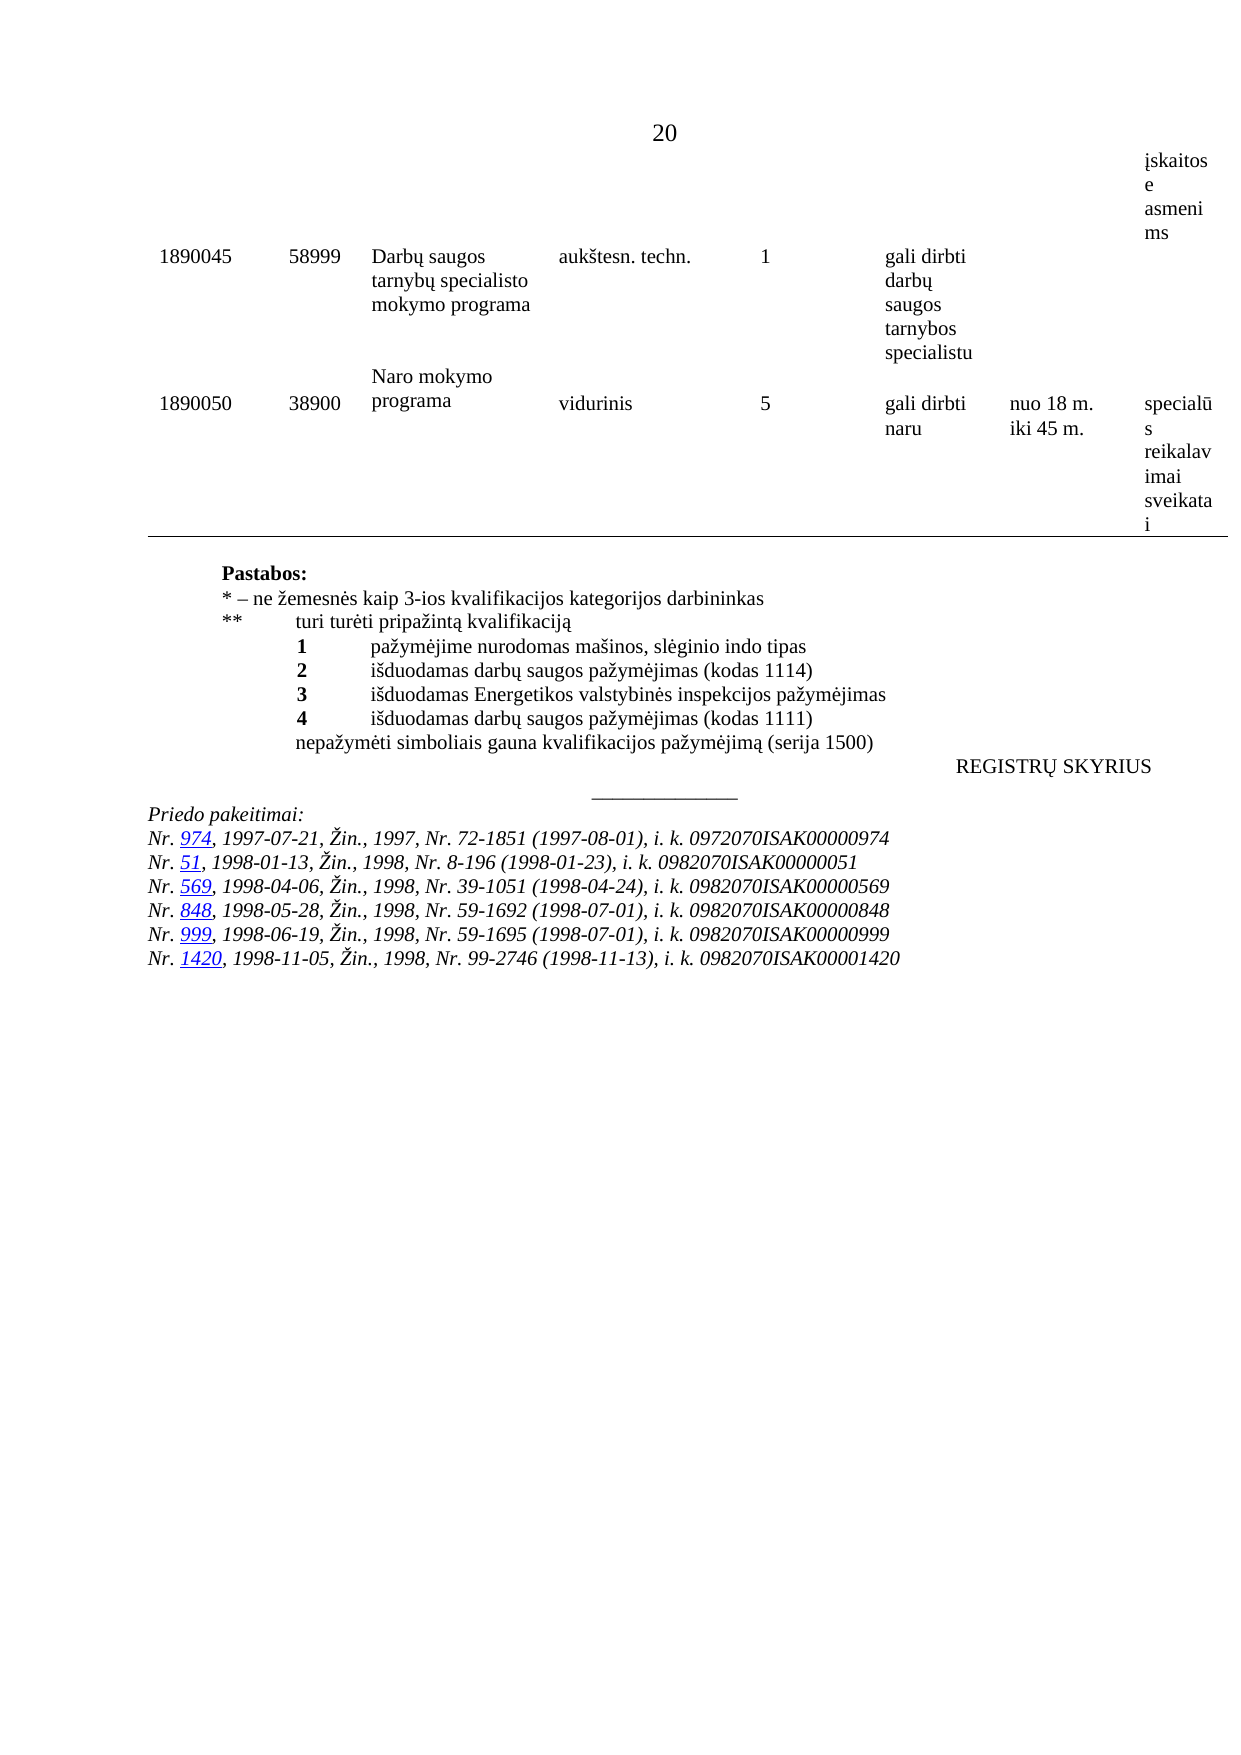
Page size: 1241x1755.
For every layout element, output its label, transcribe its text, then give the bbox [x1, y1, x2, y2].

table_cell 58999 [278, 244, 360, 268]
table_cell [148, 294, 277, 364]
list išduodamas darbų saugos pažymėjimas (kodas 1114) [297, 658, 1181, 682]
table_cell [148, 172, 277, 244]
table_cell [1133, 364, 1228, 390]
table_cell [360, 172, 547, 244]
table_cell aukštesn. techn. [548, 244, 749, 268]
text * – ne žemesnės kaip 3-ios kvalifikacijos kategorijos darbininkas [148, 585, 1181, 609]
table_cell [548, 268, 749, 293]
table_cell [1228, 390, 1233, 536]
table_cell [749, 148, 873, 172]
text Registrų skyrius [148, 754, 1181, 778]
table_cell [148, 364, 277, 390]
table_cell Darbų saugos tarnybų specialisto mokymo programa Naro mokymo programa [360, 244, 547, 536]
table_cell [998, 364, 1133, 390]
text Priedo pakeitimai: [148, 802, 1181, 826]
table_cell [278, 268, 360, 293]
table_cell [998, 244, 1133, 268]
list išduodamas Energetikos valstybinės inspekcijos pažymėjimas [297, 682, 1181, 706]
table_cell [278, 148, 360, 172]
table_cell [360, 148, 547, 172]
text ** turi turėti pripažintą kvalifikaciją [148, 609, 1181, 633]
table_cell [1133, 294, 1228, 364]
table_cell 1 [749, 244, 873, 268]
table_cell [1228, 268, 1233, 293]
table_cell vidurinis [548, 390, 749, 536]
table_cell 38900 [278, 390, 360, 536]
text Nr. 569, 1998-04-06, Žin., 1998, Nr. 39-1051 (1998-04-24), i. k. 0982070ISAK00000569 [148, 874, 1181, 898]
table_cell [1228, 148, 1233, 172]
table_cell [749, 268, 873, 293]
table_cell [278, 172, 360, 244]
table_cell [548, 364, 749, 390]
table_cell [749, 364, 873, 390]
list išduodamas darbų saugos pažymėjimas (kodas 1111) [297, 706, 1181, 730]
table_cell gali dirbti darbų saugos tarnybos specialistu [874, 244, 998, 364]
text Pastabos: [148, 561, 1181, 585]
table_cell [548, 294, 749, 364]
table_cell [278, 364, 360, 390]
table_cell [998, 294, 1133, 364]
table_cell nuo 18 m. iki 45 m. [998, 390, 1133, 536]
text Nr. 848, 1998-05-28, Žin., 1998, Nr. 59-1692 (1998-07-01), i. k. 0982070ISAK00000848 [148, 898, 1181, 922]
list nepažymėti simboliais gauna kvalifikacijos pažymėjimą (serija 1500) [295, 730, 1181, 754]
table_cell [874, 172, 998, 244]
table_cell [1228, 294, 1233, 364]
table_cell gali dirbti naru [874, 390, 998, 536]
table_cell [1228, 244, 1233, 268]
table_cell [1133, 268, 1228, 293]
table_cell [998, 148, 1133, 172]
table_cell [1133, 244, 1228, 268]
table_cell 1890050 [148, 390, 277, 536]
table_cell [148, 148, 277, 172]
table_cell 5 [749, 390, 873, 536]
table_cell [749, 294, 873, 364]
table_cell [998, 268, 1133, 293]
table_cell [874, 148, 998, 172]
text Nr. 999, 1998-06-19, Žin., 1998, Nr. 59-1695 (1998-07-01), i. k. 0982070ISAK00000999 [148, 922, 1181, 946]
table_cell [148, 268, 277, 293]
table_cell [1228, 172, 1233, 244]
text ______________ [148, 778, 1181, 802]
text Nr. 974, 1997-07-21, Žin., 1997, Nr. 72-1851 (1997-08-01), i. k. 0972070ISAK00000974 [148, 826, 1181, 850]
table_cell įskaitose asmenims [1133, 148, 1228, 244]
table_cell [548, 148, 749, 172]
table_cell specialūs reikalavimai sveikatai [1133, 390, 1228, 536]
text Nr. 51, 1998-01-13, Žin., 1998, Nr. 8-196 (1998-01-23), i. k. 0982070ISAK00000051 [148, 850, 1181, 874]
text Nr. 1420, 1998-11-05, Žin., 1998, Nr. 99-2746 (1998-11-13), i. k. 0982070ISAK00001420 [148, 946, 1181, 970]
table_cell [278, 294, 360, 364]
table_cell [548, 172, 749, 244]
table_cell [998, 172, 1133, 244]
list pažymėjime nurodomas mašinos, slėginio indo tipas [297, 633, 1181, 658]
table_cell 1890045 [148, 244, 277, 268]
table_cell [749, 172, 873, 244]
table_cell [874, 364, 998, 390]
table_cell [1228, 364, 1233, 390]
